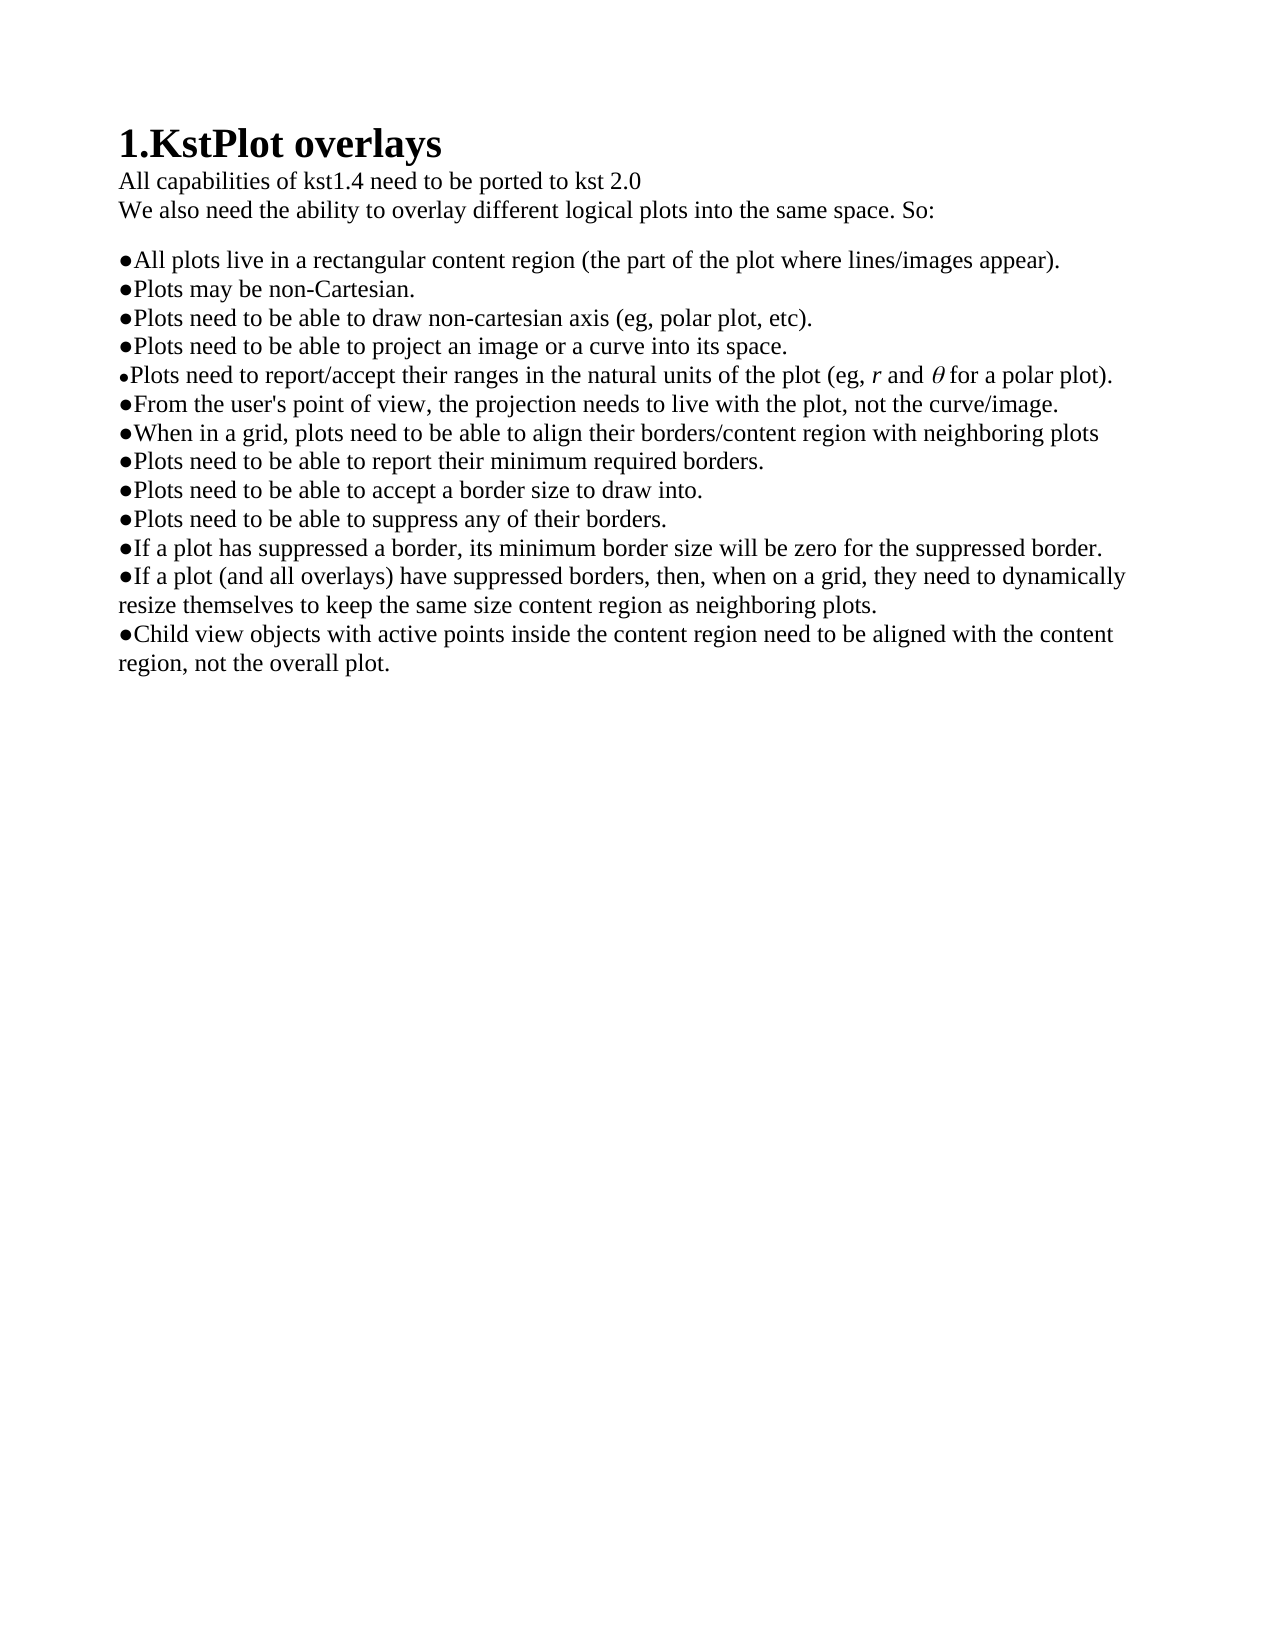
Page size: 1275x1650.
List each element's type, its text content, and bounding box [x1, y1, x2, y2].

text KstPlot overlays [118, 118, 1157, 166]
text Plots need to be able to accept a border size to draw into. [118, 475, 1157, 504]
text Plots need to be able to suppress any of their borders. [118, 504, 1157, 533]
text All plots live in a rectangular content region (the part of the plot where lines/images appear). [118, 245, 1157, 274]
text When in a grid, plots need to be able to align their borders/content region with neighboring plots [118, 418, 1157, 446]
text Plots need to be able to draw non-cartesian axis (eg, polar plot, etc). [118, 303, 1157, 331]
text We also need the ability to overlay different logical plots into the same space. So: [118, 195, 1157, 223]
text Plots may be non-Cartesian. [118, 274, 1157, 303]
text If a plot has suppressed a border, its minimum border size will be zero for the suppressed border. [118, 533, 1157, 561]
text Plots need to be able to report their minimum required borders. [118, 446, 1157, 475]
text If a plot (and all overlays) have suppressed borders, then, when on a grid, they need to dynamically resize themselves to keep the same size content region as neighboring plots. [118, 561, 1157, 619]
text From the user's point of view, the projection needs to live with the plot, not the curve/image. [118, 389, 1157, 418]
text Plots need to report/accept their ranges in the natural units of the plot (eg, r and q for a polar plot). [118, 360, 1157, 389]
text All capabilities of kst1.4 need to be ported to kst 2.0 [118, 166, 1157, 195]
text Plots need to be able to project an image or a curve into its space. [118, 331, 1157, 360]
text Child view objects with active points inside the content region need to be aligned with the content region, not the overall plot. [118, 619, 1157, 676]
